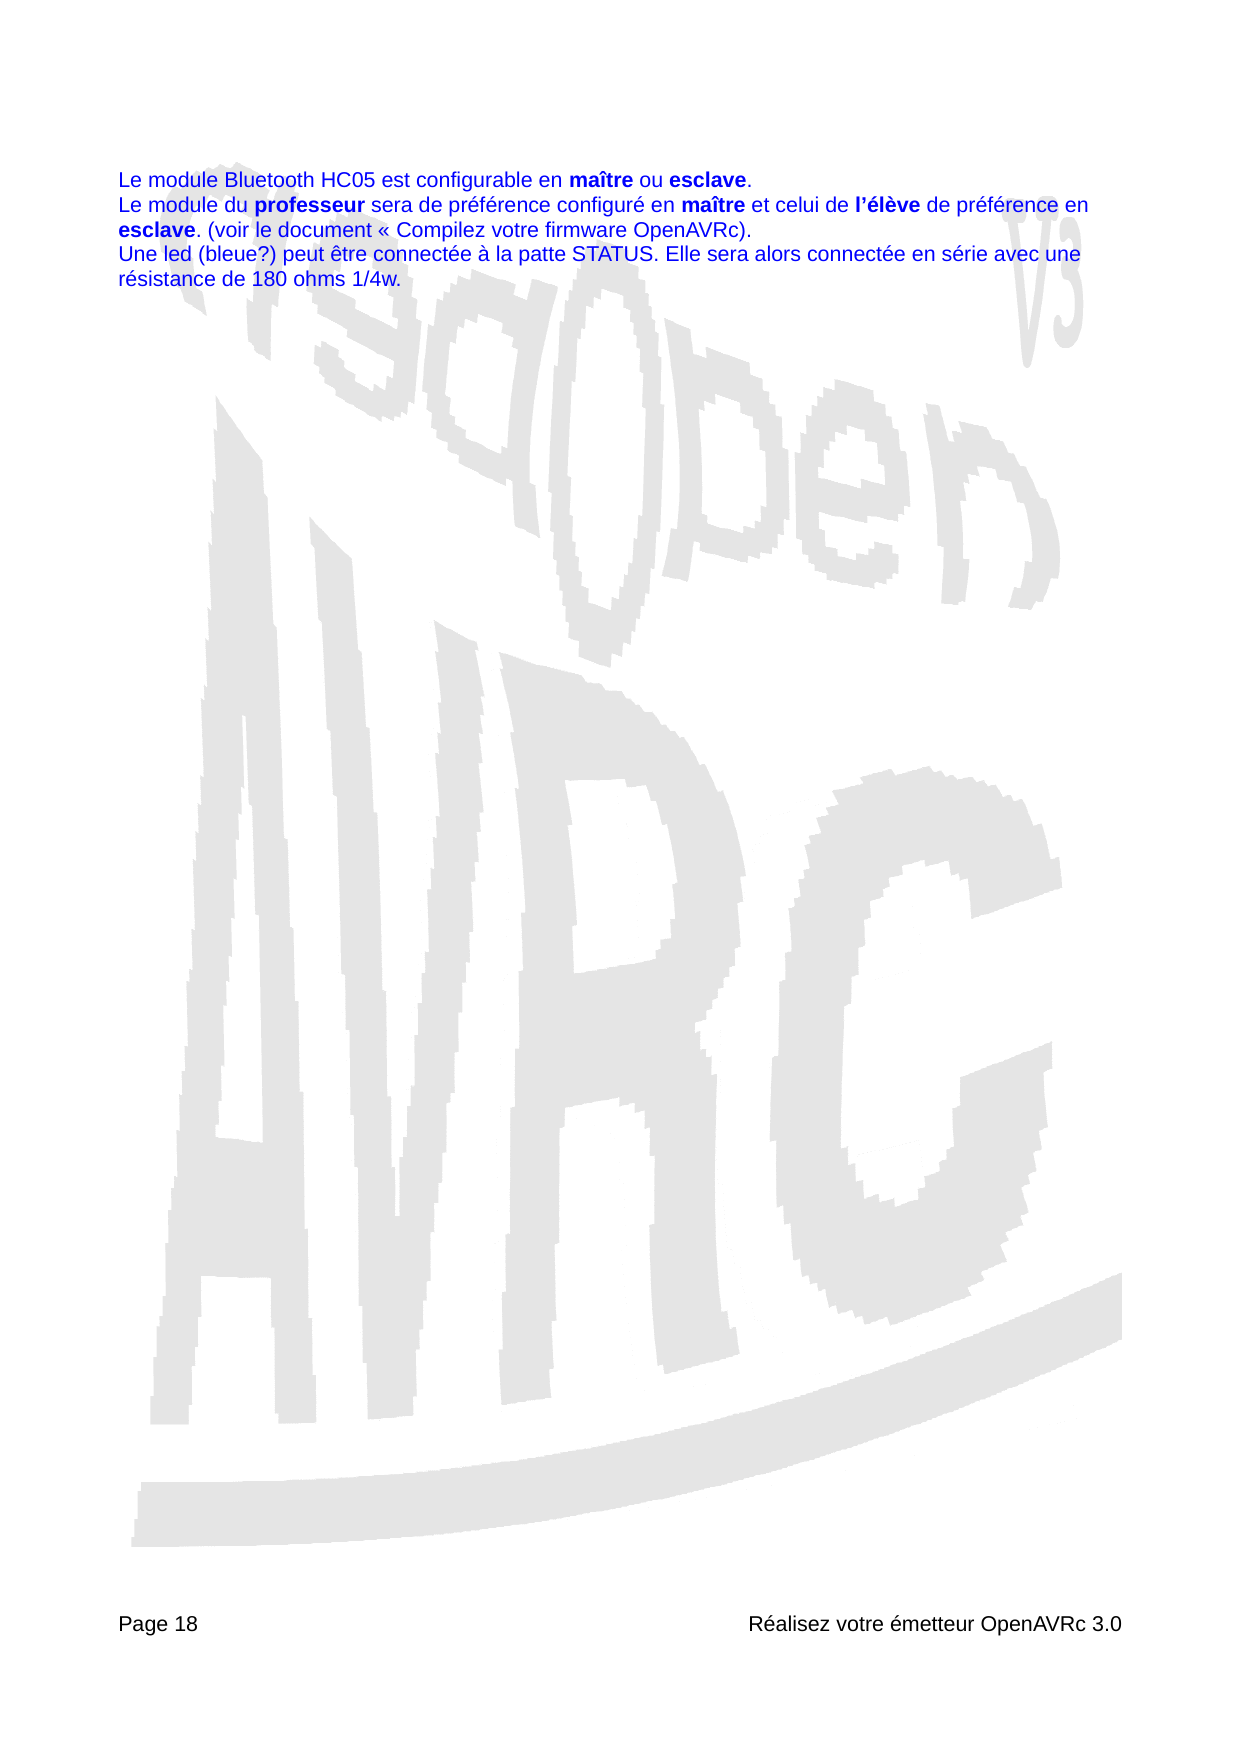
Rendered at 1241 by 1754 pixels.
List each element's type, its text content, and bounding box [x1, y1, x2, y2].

text Le module Bluetooth HC05 est configurable en maître ou esclave. [118, 167, 1122, 192]
text Une led (bleue?) peut être connectée à la patte STATUS. Elle sera alors connectée en série avec une résistance de 180 ohms 1/4w. [118, 242, 1122, 291]
text Le module du professeur sera de préférence configuré en maître et celui de l’élève de préférence en esclave. (voir le document « Compilez votre firmware OpenAVRc). [118, 192, 1122, 242]
